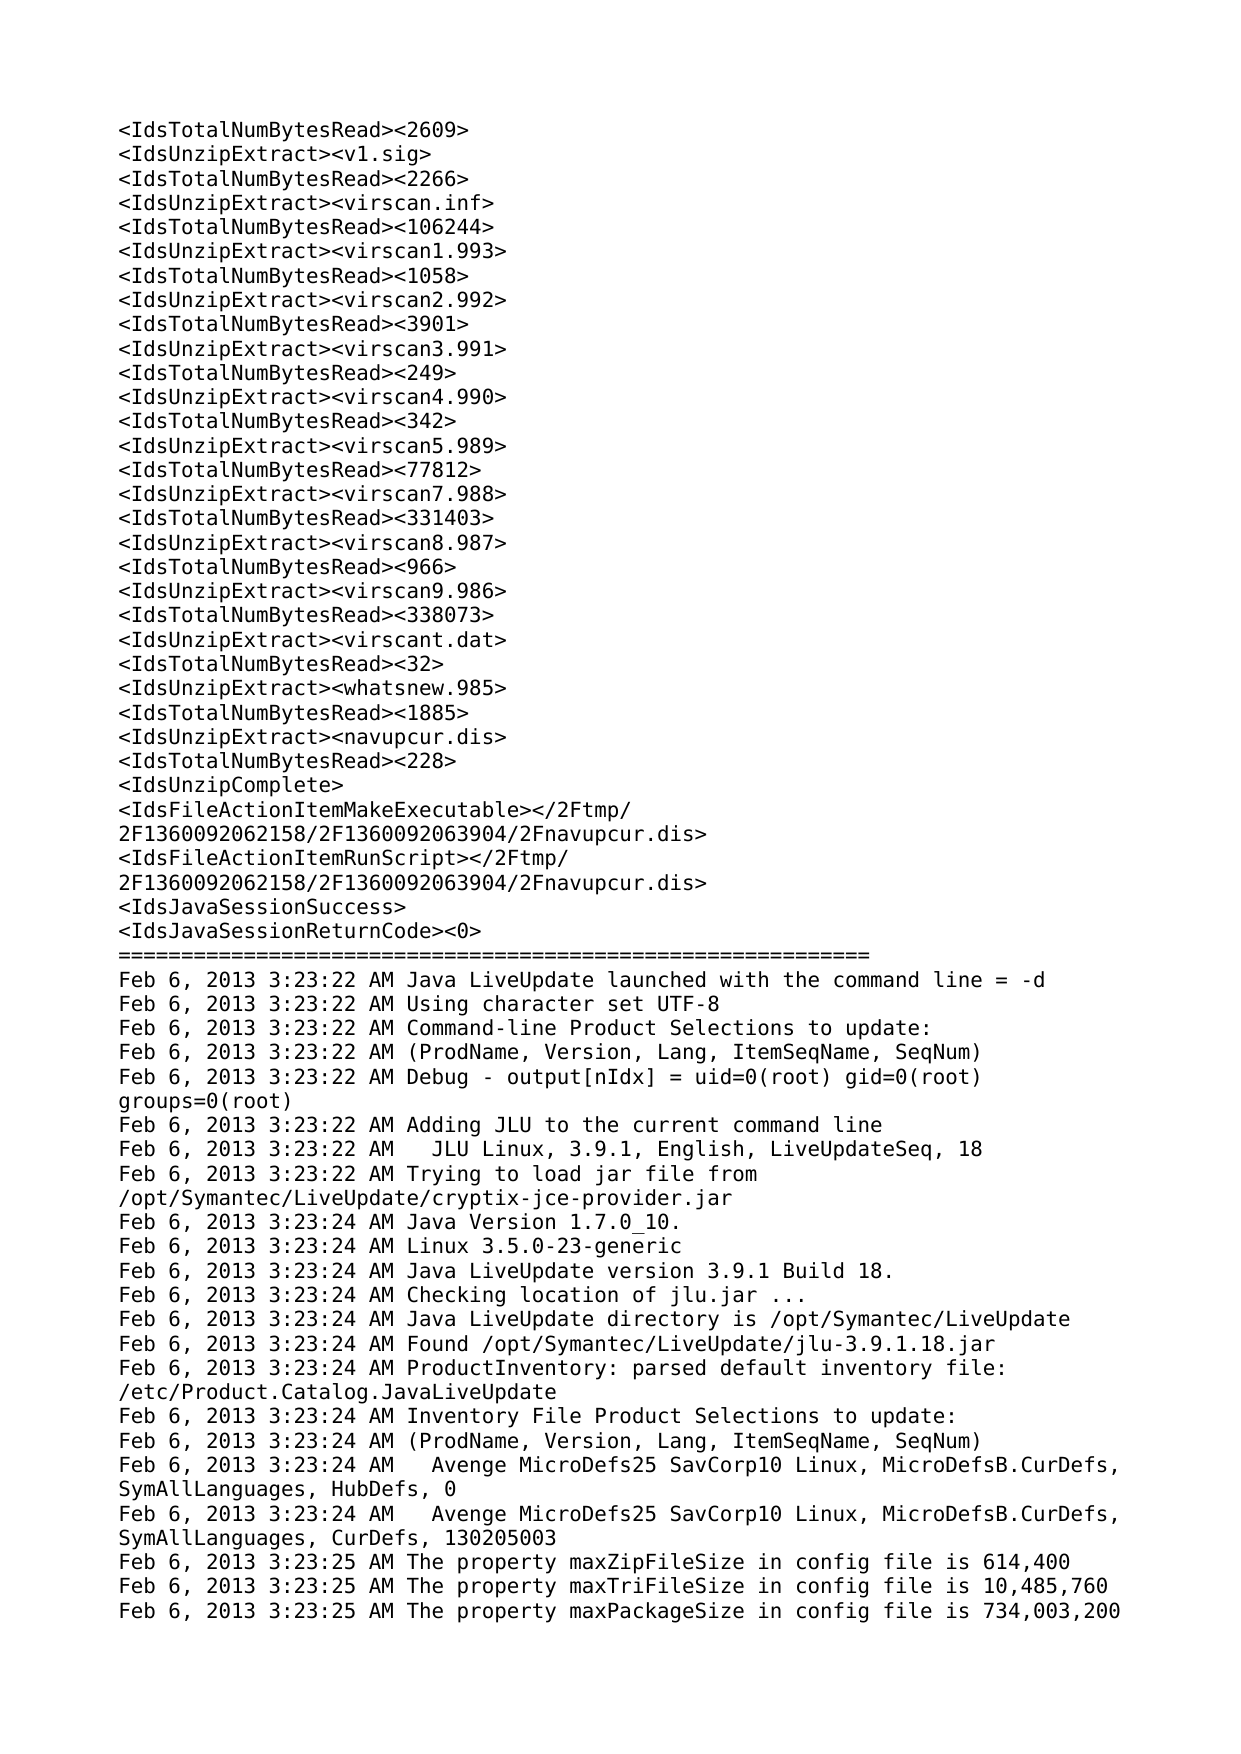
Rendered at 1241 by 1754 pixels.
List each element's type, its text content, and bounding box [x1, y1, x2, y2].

text <IdsUnzipExtract><virscan1.993> [118, 239, 1122, 264]
text <IdsFileActionItemRunScript></2Ftmp/2F1360092062158/2F1360092063904/2Fnavupcur.dis> [118, 846, 1122, 895]
text <IdsUnzipExtract><navupcur.dis> [118, 725, 1122, 749]
text <IdsTotalNumBytesRead><106244> [118, 215, 1122, 239]
text Feb 6, 2013 3:23:24 AM Linux 3.5.0-23-generic [118, 1234, 1122, 1259]
text Feb 6, 2013 3:23:22 AM (ProdName, Version, Lang, ItemSeqName, SeqNum) [118, 1040, 1122, 1065]
text Feb 6, 2013 3:23:22 AM Java LiveUpdate launched with the command line = -d [118, 968, 1122, 992]
text ============================================================ [118, 943, 1122, 968]
text <IdsTotalNumBytesRead><331403> [118, 506, 1122, 531]
text Feb 6, 2013 3:23:22 AM Trying to load jar file from /opt/Symantec/LiveUpdate/cryptix-jce-provider.jar [118, 1162, 1122, 1210]
text <IdsTotalNumBytesRead><2609> [118, 118, 1122, 142]
text Feb 6, 2013 3:23:24 AM ProductInventory: parsed default inventory file: /etc/Product.Catalog.JavaLiveUpdate [118, 1356, 1122, 1404]
text Feb 6, 2013 3:23:24 AM Avenge MicroDefs25 SavCorp10 Linux, MicroDefsB.CurDefs, SymAllLanguages, CurDefs, 130205003 [118, 1502, 1122, 1550]
text Feb 6, 2013 3:23:25 AM The property maxZipFileSize in config file is 614,400 [118, 1550, 1122, 1574]
text <IdsUnzipExtract><virscant.dat> [118, 628, 1122, 652]
text <IdsUnzipExtract><v1.sig> [118, 142, 1122, 167]
text <IdsTotalNumBytesRead><249> [118, 361, 1122, 385]
text Feb 6, 2013 3:23:24 AM Avenge MicroDefs25 SavCorp10 Linux, MicroDefsB.CurDefs, SymAllLanguages, HubDefs, 0 [118, 1453, 1122, 1502]
text <IdsTotalNumBytesRead><77812> [118, 458, 1122, 482]
text <IdsUnzipExtract><virscan.inf> [118, 191, 1122, 215]
text <IdsTotalNumBytesRead><32> [118, 652, 1122, 676]
text Feb 6, 2013 3:23:24 AM (ProdName, Version, Lang, ItemSeqName, SeqNum) [118, 1429, 1122, 1453]
text Feb 6, 2013 3:23:22 AM Debug - output[nIdx] = uid=0(root) gid=0(root) groups=0(root) [118, 1065, 1122, 1113]
text <IdsFileActionItemMakeExecutable></2Ftmp/2F1360092062158/2F1360092063904/2Fnavupcur.dis> [118, 798, 1122, 846]
text Feb 6, 2013 3:23:22 AM JLU Linux, 3.9.1, English, LiveUpdateSeq, 18 [118, 1137, 1122, 1162]
text <IdsJavaSessionSuccess> [118, 895, 1122, 919]
text <IdsTotalNumBytesRead><342> [118, 409, 1122, 434]
text Feb 6, 2013 3:23:24 AM Java LiveUpdate directory is /opt/Symantec/LiveUpdate [118, 1307, 1122, 1332]
text <IdsUnzipExtract><virscan4.990> [118, 385, 1122, 409]
text <IdsUnzipExtract><virscan7.988> [118, 482, 1122, 506]
text Feb 6, 2013 3:23:22 AM Adding JLU to the current command line [118, 1113, 1122, 1137]
text <IdsUnzipComplete> [118, 773, 1122, 798]
text <IdsTotalNumBytesRead><966> [118, 555, 1122, 579]
text <IdsJavaSessionReturnCode><0> [118, 919, 1122, 943]
text Feb 6, 2013 3:23:25 AM The property maxTriFileSize in config file is 10,485,760 [118, 1574, 1122, 1599]
text Feb 6, 2013 3:23:24 AM Java LiveUpdate version 3.9.1 Build 18. [118, 1259, 1122, 1283]
text <IdsUnzipExtract><virscan3.991> [118, 337, 1122, 361]
text Feb 6, 2013 3:23:24 AM Java Version 1.7.0_10. [118, 1210, 1122, 1234]
text <IdsTotalNumBytesRead><3901> [118, 312, 1122, 337]
text <IdsUnzipExtract><virscan8.987> [118, 531, 1122, 555]
text Feb 6, 2013 3:23:22 AM Command-line Product Selections to update: [118, 1016, 1122, 1040]
text <IdsTotalNumBytesRead><228> [118, 749, 1122, 773]
text <IdsTotalNumBytesRead><2266> [118, 167, 1122, 191]
text <IdsUnzipExtract><whatsnew.985> [118, 676, 1122, 701]
text Feb 6, 2013 3:23:24 AM Inventory File Product Selections to update: [118, 1404, 1122, 1429]
text Feb 6, 2013 3:23:22 AM Using character set UTF-8 [118, 992, 1122, 1016]
text <IdsUnzipExtract><virscan5.989> [118, 434, 1122, 458]
text <IdsUnzipExtract><virscan2.992> [118, 288, 1122, 312]
text Feb 6, 2013 3:23:25 AM The property maxPackageSize in config file is 734,003,200 [118, 1599, 1122, 1623]
text Feb 6, 2013 3:23:24 AM Found /opt/Symantec/LiveUpdate/jlu-3.9.1.18.jar [118, 1332, 1122, 1356]
text <IdsTotalNumBytesRead><1058> [118, 264, 1122, 288]
text <IdsTotalNumBytesRead><1885> [118, 701, 1122, 725]
text <IdsUnzipExtract><virscan9.986> [118, 579, 1122, 603]
text Feb 6, 2013 3:23:24 AM Checking location of jlu.jar ... [118, 1283, 1122, 1307]
text <IdsTotalNumBytesRead><338073> [118, 603, 1122, 628]
